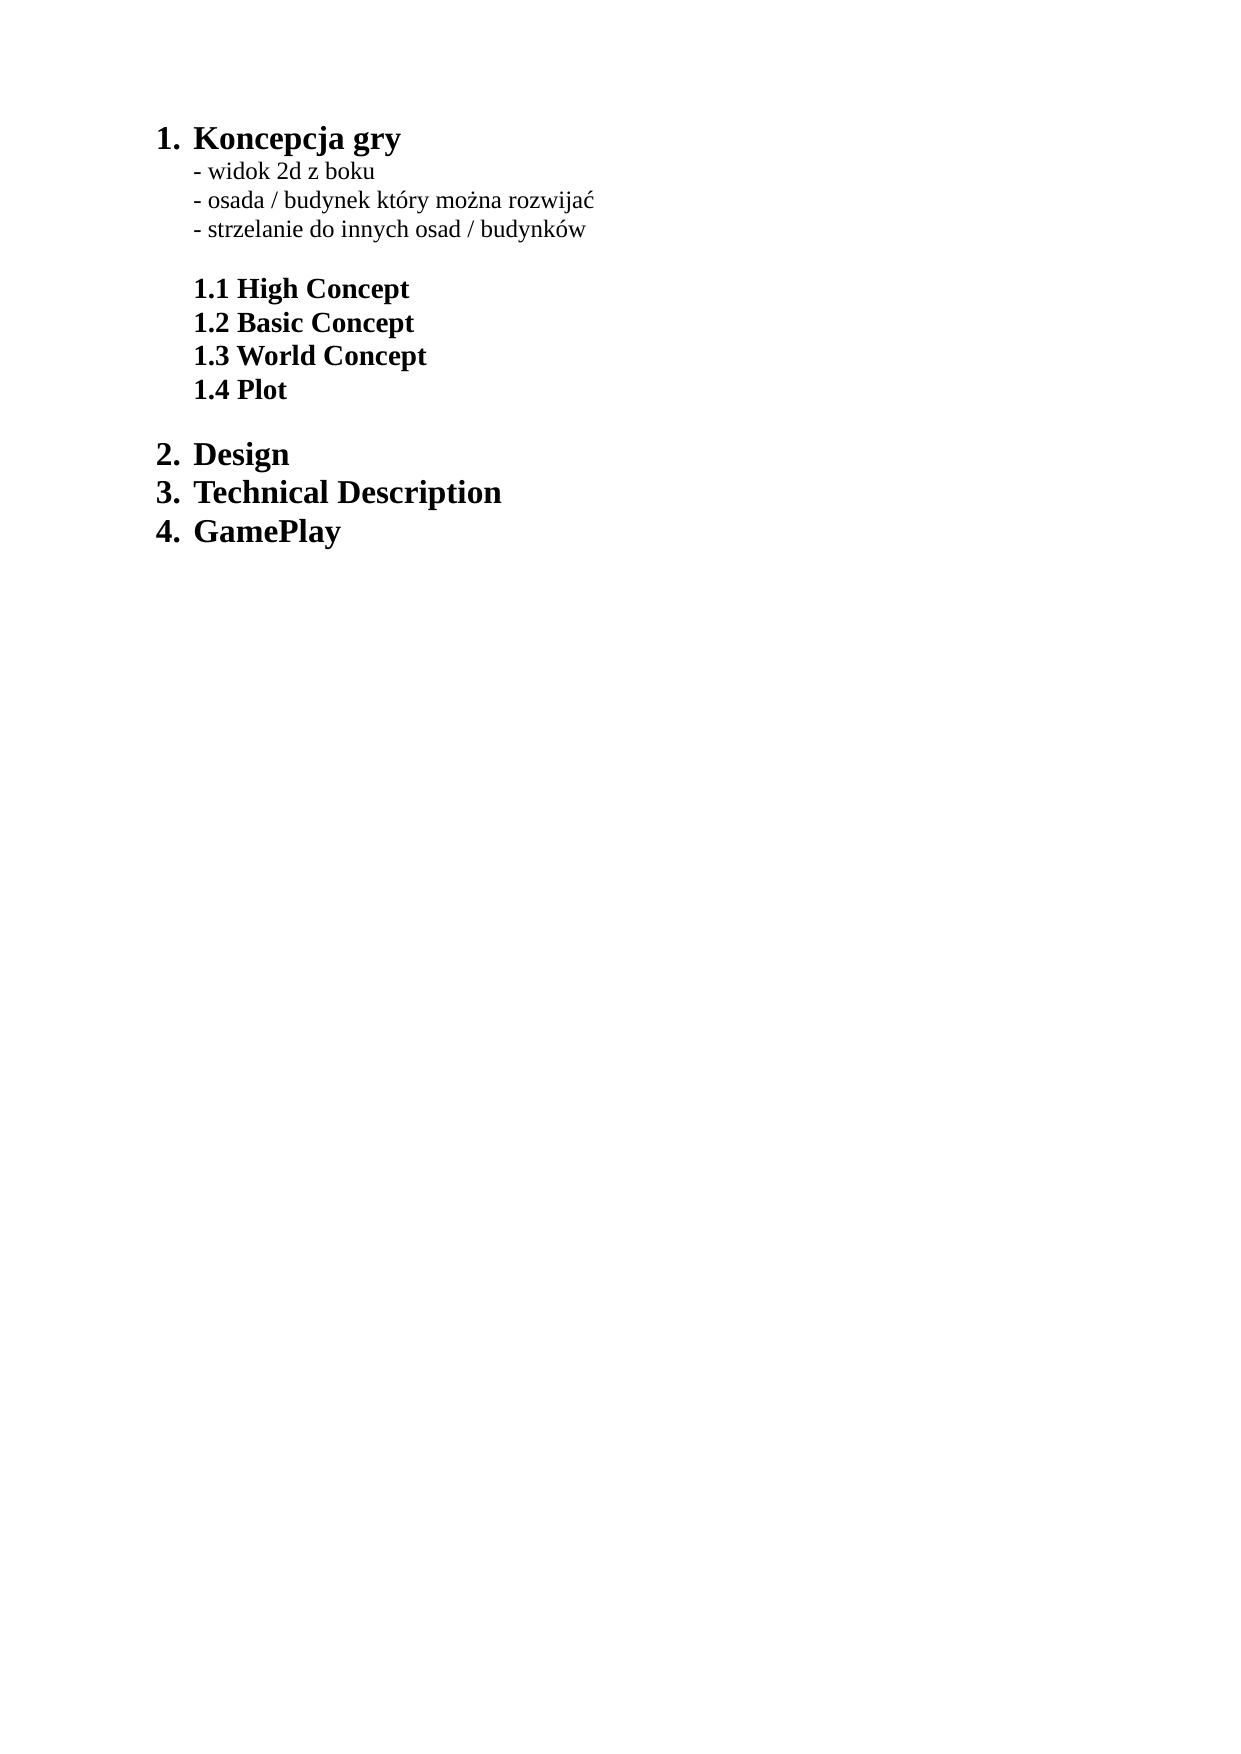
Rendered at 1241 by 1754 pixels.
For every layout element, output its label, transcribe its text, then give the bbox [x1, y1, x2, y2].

list GamePlay [156, 511, 1122, 549]
list Design [156, 434, 1122, 473]
list Koncepcja gry - widok 2d z boku - osada / budynek który można rozwijać - strzelanie do innych osad / budynków 1.1 High Concept 1.2 Basic Concept 1.3 World Concept 1.4 Plot [156, 118, 1122, 434]
list Technical Description [156, 473, 1122, 511]
